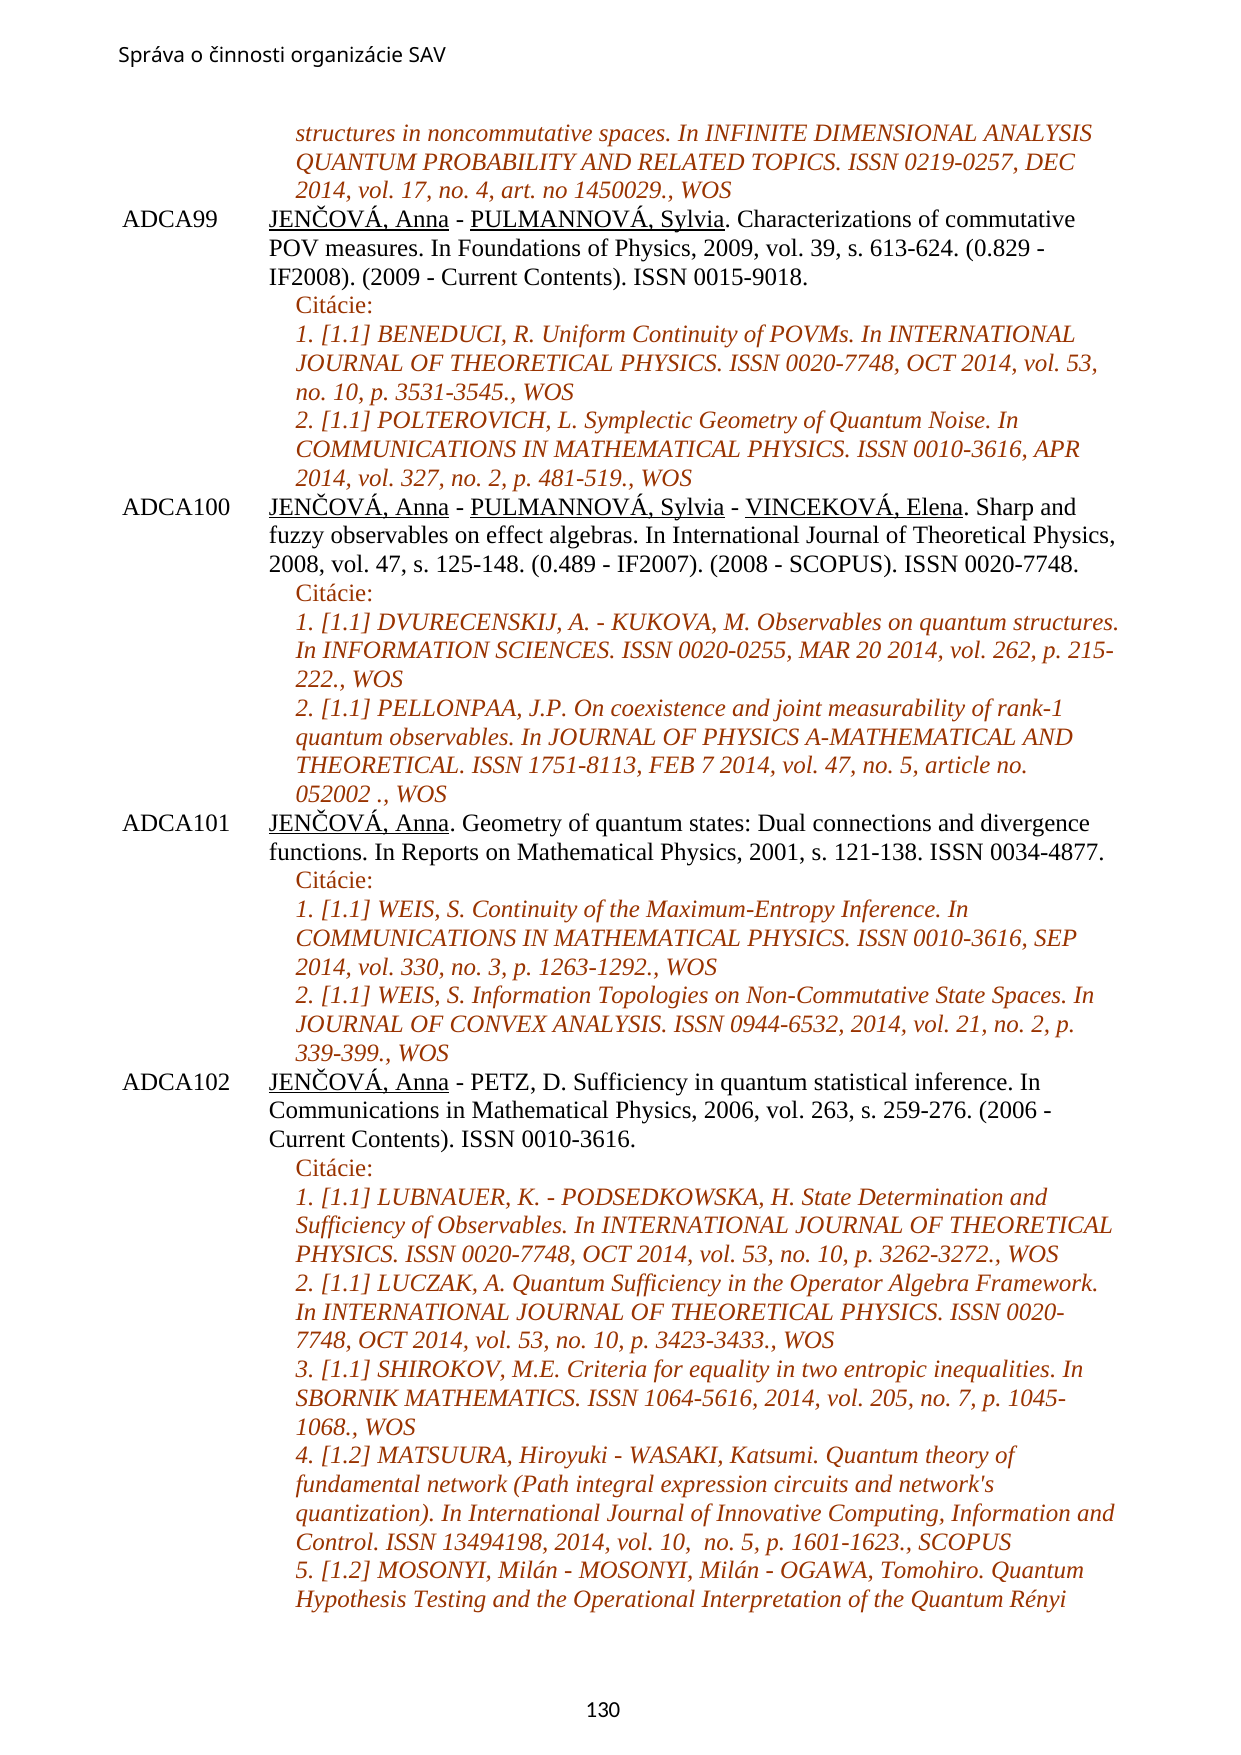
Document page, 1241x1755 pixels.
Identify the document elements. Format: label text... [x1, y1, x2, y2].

text 2. [1.1] LUCZAK, A. Quantum Sufficiency in the Operator Algebra Framework. In INTERNATIONAL JOURNAL OF THEORETICAL PHYSICS. ISSN 0020-7748, OCT 2014, vol. 53, no. 10, p. 3423-3433., WOS [295, 1268, 1122, 1354]
table_header JENČOVÁ, Anna - PULMANNOVÁ, Sylvia. Characterizations of commutative POV measures. In Foundations of Physics, 2009, vol. 39, s. 613-624. (0.829 - IF2008). (2009 - Current Contents). ISSN 0015-9018. [269, 204, 1122, 291]
table_header ADCA100 [122, 492, 269, 578]
table_header ADCA102 [122, 1067, 269, 1153]
table_header JENČOVÁ, Anna. Geometry of quantum states: Dual connections and divergence functions. In Reports on Mathematical Physics, 2001, s. 121-138. ISSN 0034-4877. [269, 808, 1122, 866]
text Citácie: [295, 1153, 1122, 1182]
text 1. [1.1] DVURECENSKIJ, A. - KUKOVA, M. Observables on quantum structures. In INFORMATION SCIENCES. ISSN 0020-0255, MAR 20 2014, vol. 262, p. 215-222., WOS [295, 607, 1122, 693]
text structures in noncommutative spaces. In INFINITE DIMENSIONAL ANALYSIS QUANTUM PROBABILITY AND RELATED TOPICS. ISSN 0219-0257, DEC 2014, vol. 17, no. 4, art. no 1450029., WOS [295, 118, 1122, 204]
text 2. [1.1] WEIS, S. Information Topologies on Non-Commutative State Spaces. In JOURNAL OF CONVEX ANALYSIS. ISSN 0944-6532, 2014, vol. 21, no. 2, p. 339-399., WOS [295, 981, 1122, 1067]
text 1. [1.1] BENEDUCI, R. Uniform Continuity of POVMs. In INTERNATIONAL JOURNAL OF THEORETICAL PHYSICS. ISSN 0020-7748, OCT 2014, vol. 53, no. 10, p. 3531-3545., WOS [295, 319, 1122, 406]
text 1. [1.1] LUBNAUER, K. - PODSEDKOWSKA, H. State Determination and Sufficiency of Observables. In INTERNATIONAL JOURNAL OF THEORETICAL PHYSICS. ISSN 0020-7748, OCT 2014, vol. 53, no. 10, p. 3262-3272., WOS [295, 1182, 1122, 1268]
table_header ADCA99 [122, 204, 269, 291]
text 1. [1.1] WEIS, S. Continuity of the Maximum-Entropy Inference. In COMMUNICATIONS IN MATHEMATICAL PHYSICS. ISSN 0010-3616, SEP 2014, vol. 330, no. 3, p. 1263-1292., WOS [295, 894, 1122, 981]
text Citácie: [295, 291, 1122, 319]
text 4. [1.2] MATSUURA, Hiroyuki - WASAKI, Katsumi. Quantum theory of fundamental network (Path integral expression circuits and network's quantization). In International Journal of Innovative Computing, Information and Control. ISSN 13494198, 2014, vol. 10, no. 5, p. 1601-1623., SCOPUS [295, 1441, 1122, 1556]
text 5. [1.2] MOSONYI, Milán - MOSONYI, Milán - OGAWA, Tomohiro. Quantum Hypothesis Testing and the Operational Interpretation of the Quantum Rényi [295, 1556, 1122, 1613]
text 2. [1.1] PELLONPAA, J.P. On coexistence and joint measurability of rank-1 quantum observables. In JOURNAL OF PHYSICS A-MATHEMATICAL AND THEORETICAL. ISSN 1751-8113, FEB 7 2014, vol. 47, no. 5, article no. 052002 ., WOS [295, 693, 1122, 808]
text 2. [1.1] POLTEROVICH, L. Symplectic Geometry of Quantum Noise. In COMMUNICATIONS IN MATHEMATICAL PHYSICS. ISSN 0010-3616, APR 2014, vol. 327, no. 2, p. 481-519., WOS [295, 406, 1122, 492]
text 3. [1.1] SHIROKOV, M.E. Criteria for equality in two entropic inequalities. In SBORNIK MATHEMATICS. ISSN 1064-5616, 2014, vol. 205, no. 7, p. 1045-1068., WOS [295, 1354, 1122, 1441]
text Citácie: [295, 866, 1122, 894]
table_header JENČOVÁ, Anna - PULMANNOVÁ, Sylvia - VINCEKOVÁ, Elena. Sharp and fuzzy observables on effect algebras. In International Journal of Theoretical Physics, 2008, vol. 47, s. 125-148. (0.489 - IF2007). (2008 - SCOPUS). ISSN 0020-7748. [269, 492, 1122, 578]
table_header JENČOVÁ, Anna - PETZ, D. Sufficiency in quantum statistical inference. In Communications in Mathematical Physics, 2006, vol. 263, s. 259-276. (2006 - Current Contents). ISSN 0010-3616. [269, 1067, 1122, 1153]
table_header ADCA101 [122, 808, 269, 866]
text Citácie: [295, 578, 1122, 607]
